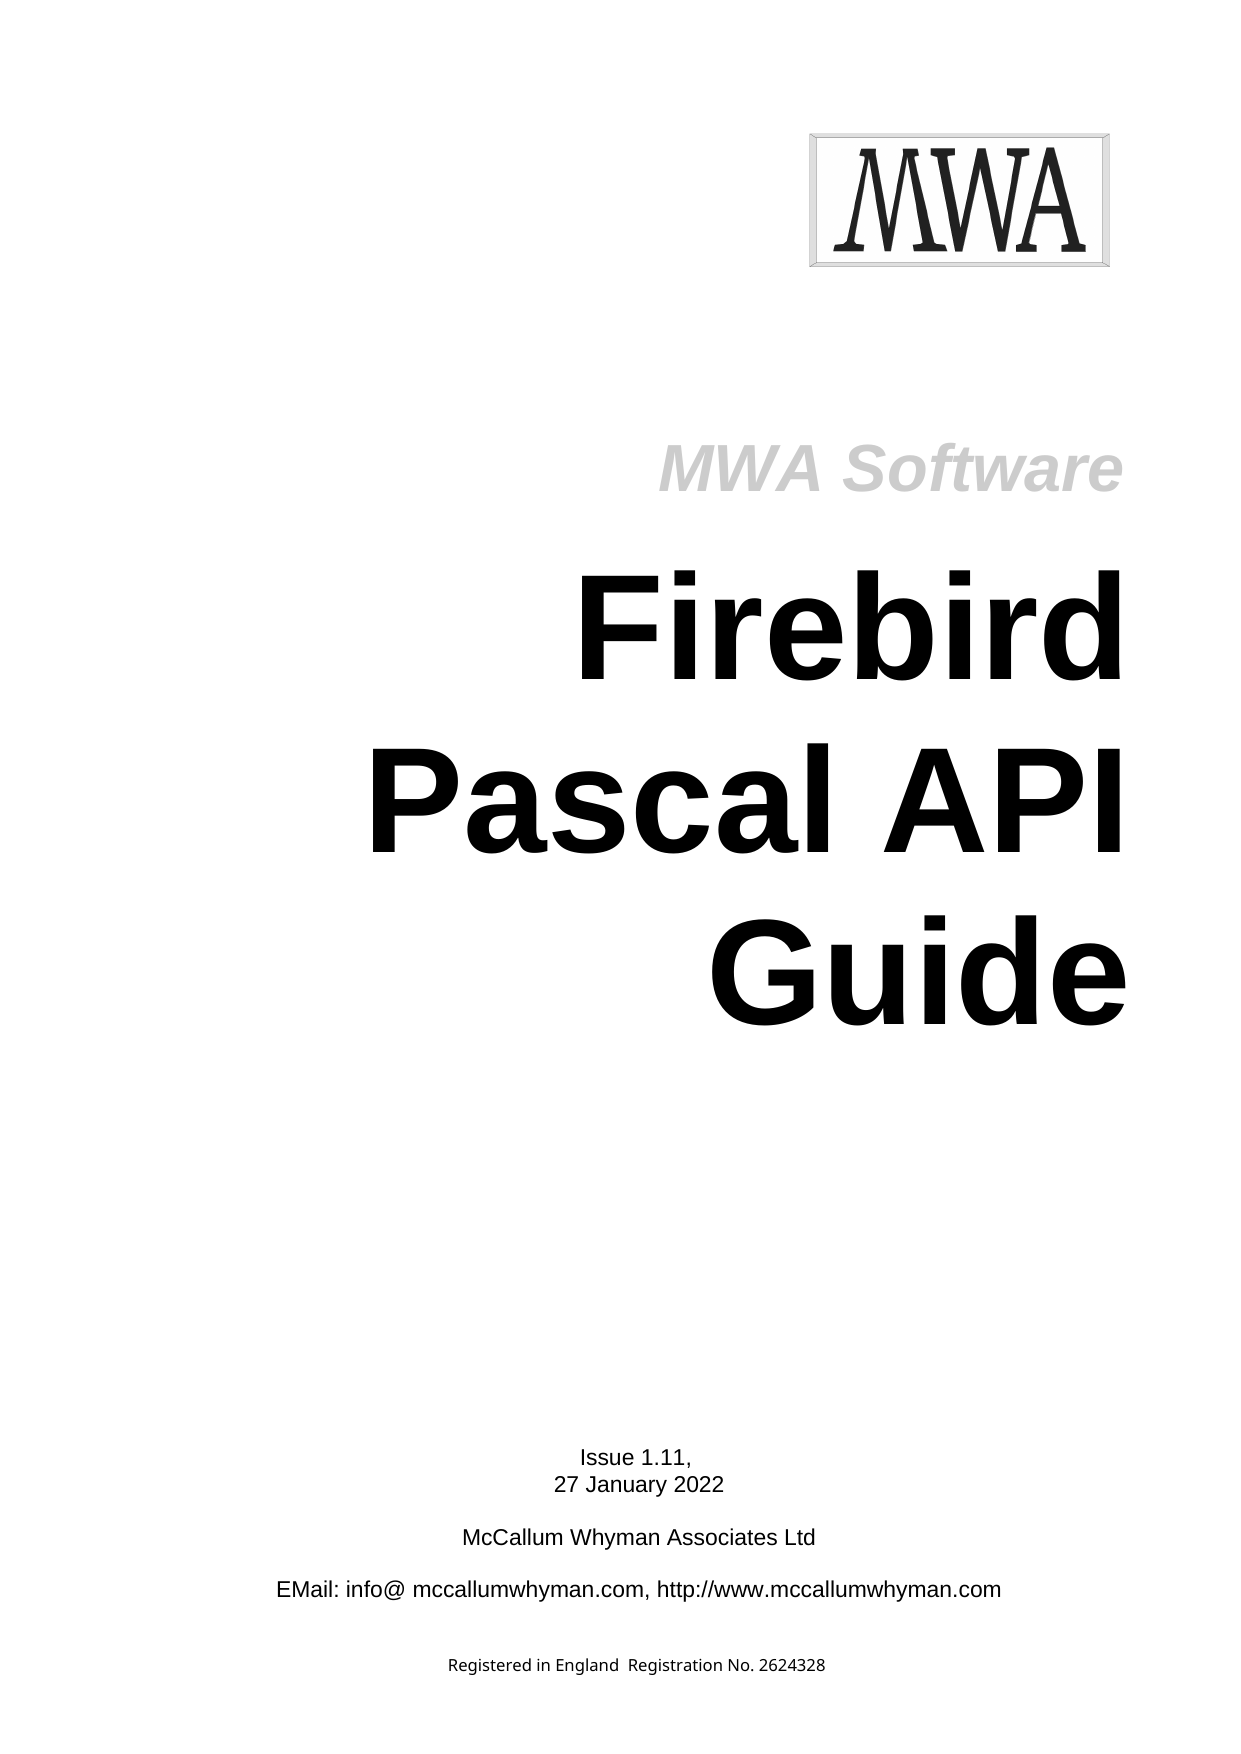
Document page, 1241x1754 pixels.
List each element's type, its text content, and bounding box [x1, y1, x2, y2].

text 27 January 2022 [150, 1471, 1128, 1497]
text Firebird Pascal API Guide [155, 505, 1131, 1056]
text Issue 1.11, [150, 1444, 1128, 1471]
text EMail: info@ mccallumwhyman.com, http://www.mccallumwhyman.com [150, 1576, 1128, 1602]
text MWA Software [230, 429, 1131, 505]
text McCallum Whyman Associates Ltd [150, 1523, 1128, 1550]
